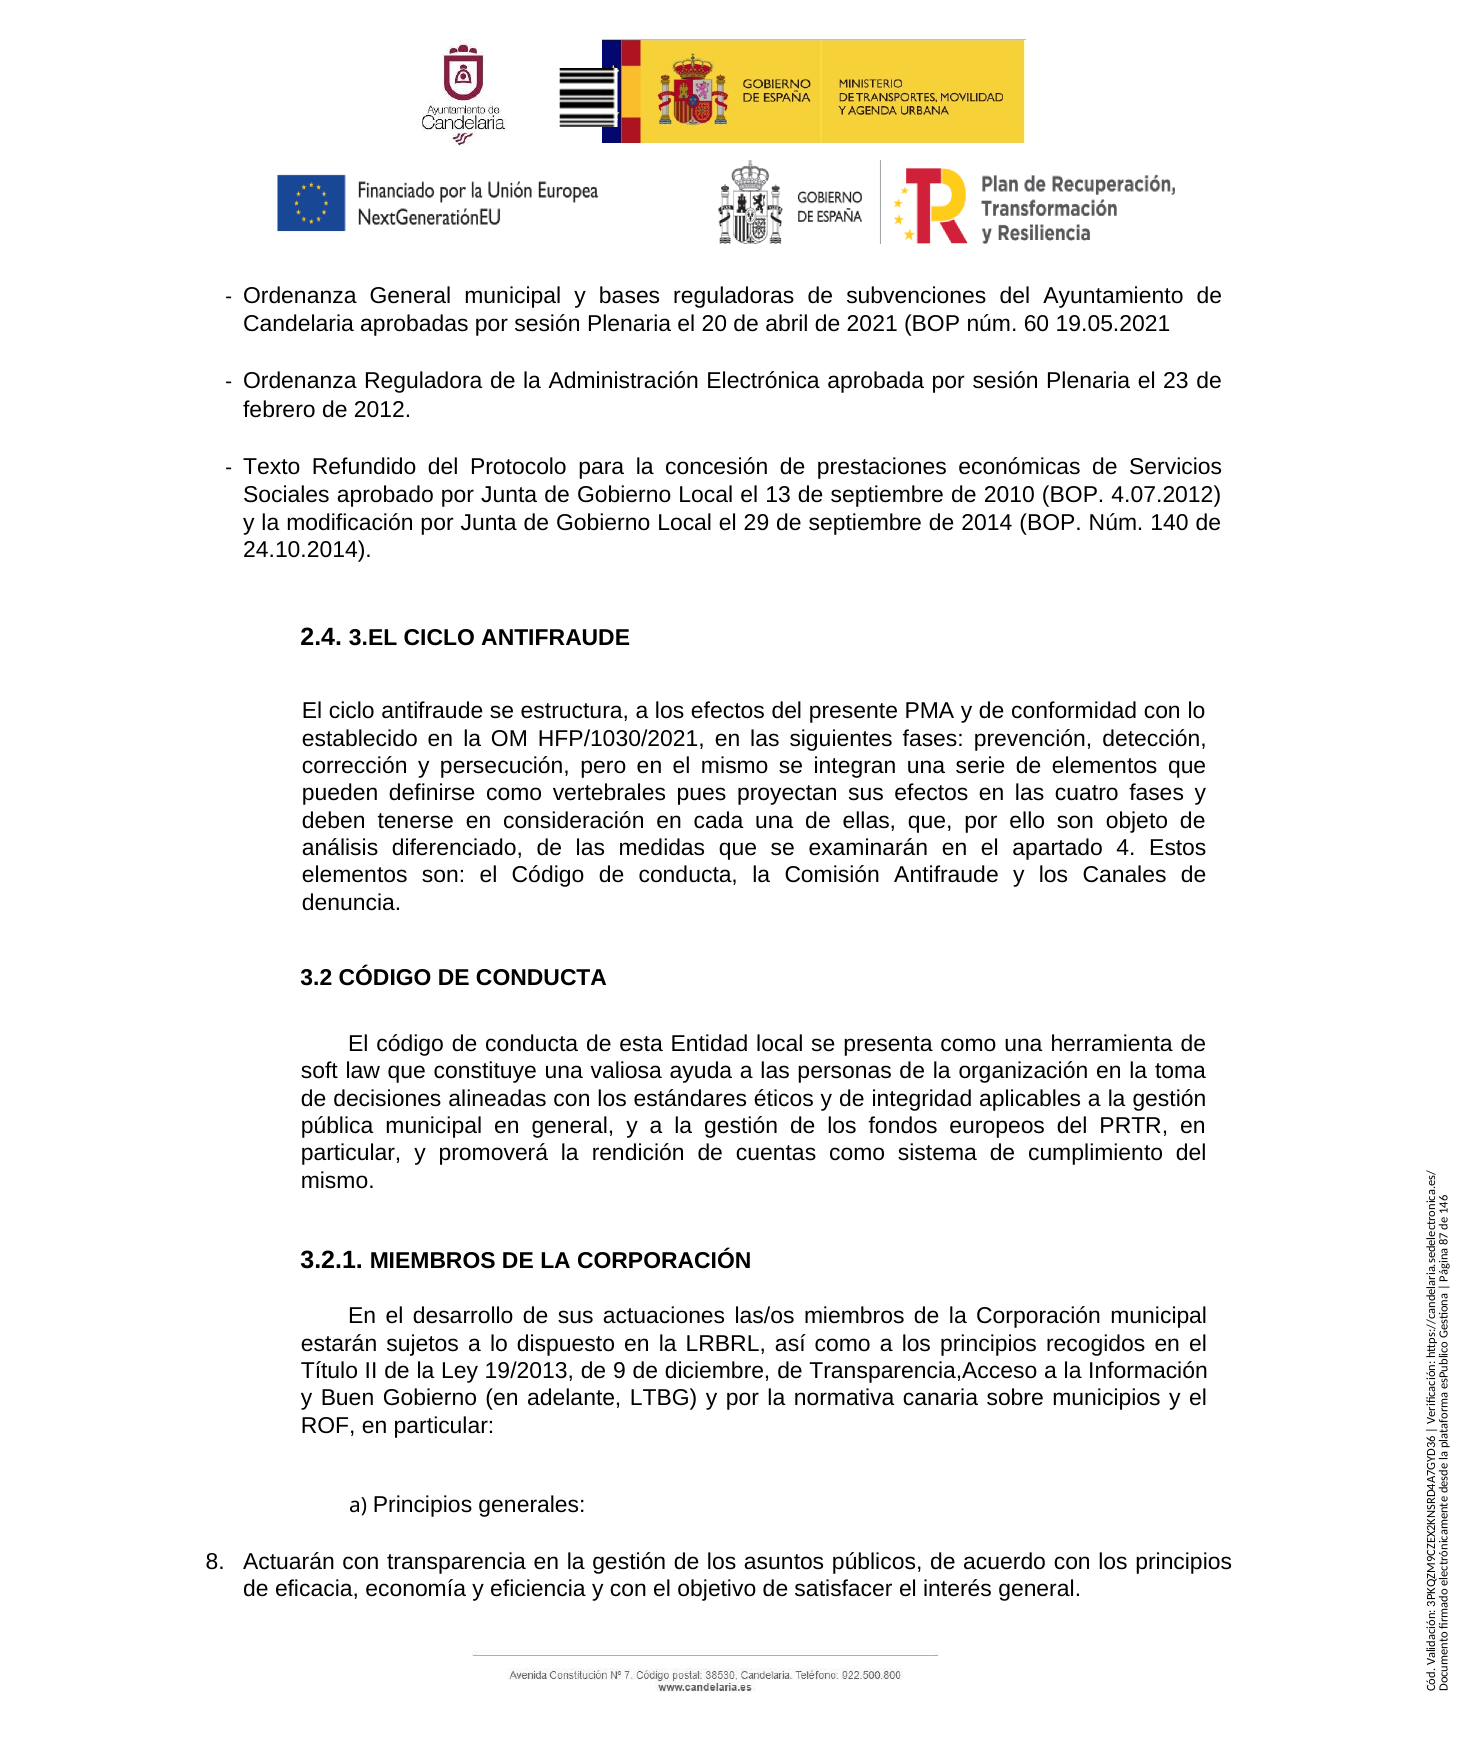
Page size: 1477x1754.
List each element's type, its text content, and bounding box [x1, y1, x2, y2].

text El ciclo antifraude se estructura, a los efectos del presente PMA y de conformidad con lo establecido en la OM HFP/1030/2021, en las siguientes fases: prevención, detección, corrección y persecución, pero en el mismo se integran una serie de elementos que pueden definirse como vertebrales pues proyectan sus efectos en las cuatro fases y deben tenerse en consideración en cada una de ellas, que, por ello son objeto de análisis diferenciado, de las medidas que se examinarán en el apartado 4. Estos elementos son: el Código de conducta, la Comisión Antifraude y los Canales de denuncia. [302, 697, 1207, 915]
text El código de conducta de esta Entidad local se presenta como una herramienta de soft law que constituye una valiosa ayuda a las personas de la organización en la toma de decisiones alineadas con los estándares éticos y de integridad aplicables a la gestión pública municipal en general, y a la gestión de los fondos europeos del PRTR, en particular, y promoverá la rendición de cuentas como sistema de cumplimiento del mismo. [301, 1030, 1207, 1193]
list Actuarán con transparencia en la gestión de los asuntos públicos, de acuerdo con los principios de eficacia, economía y eficiencia y con el objetivo de satisfacer el interés general. [205, 1548, 1234, 1601]
subtitle 2.4. 3.EL CICLO ANTIFRAUDE [300, 621, 1234, 650]
text En el desarrollo de sus actuaciones las/os miembros de la Corporación municipal estarán sujetos a lo dispuesto en la LRBRL, así como a los principios recogidos en el Título II de la Ley 19/2013, de 9 de diciembre, de Transparencia,Acceso a la Información y Buen Gobierno (en adelante, LTBG) y por la normativa canaria sobre municipios y el ROF, en particular: [301, 1302, 1208, 1438]
text a) Principios generales: [349, 1490, 1234, 1518]
list Ordenanza General municipal y bases reguladoras de subvenciones del Ayuntamiento de Candelaria aprobadas por sesión Plenaria el 20 de abril de 2021 (BOP núm. 60 19.05.2021 [225, 281, 1222, 337]
list Ordenanza Reguladora de la Administración Electrónica aprobada por sesión Plenaria el 23 de febrero de 2012. [225, 366, 1222, 422]
subtitle 3.2 CÓDIGO DE CONDUCTA [300, 964, 1234, 990]
subtitle 3.2.1. MIEMBROS DE LA CORPORACIÓN [300, 1245, 1234, 1274]
list Texto Refundido del Protocolo para la concesión de prestaciones económicas de Servicios Sociales aprobado por Junta de Gobierno Local el 13 de septiembre de 2010 (BOP. 4.07.2012) y la modificación por Junta de Gobierno Local el 29 de septiembre de 2014 (BOP. Núm. 140 de 24.10.2014). [225, 452, 1222, 562]
